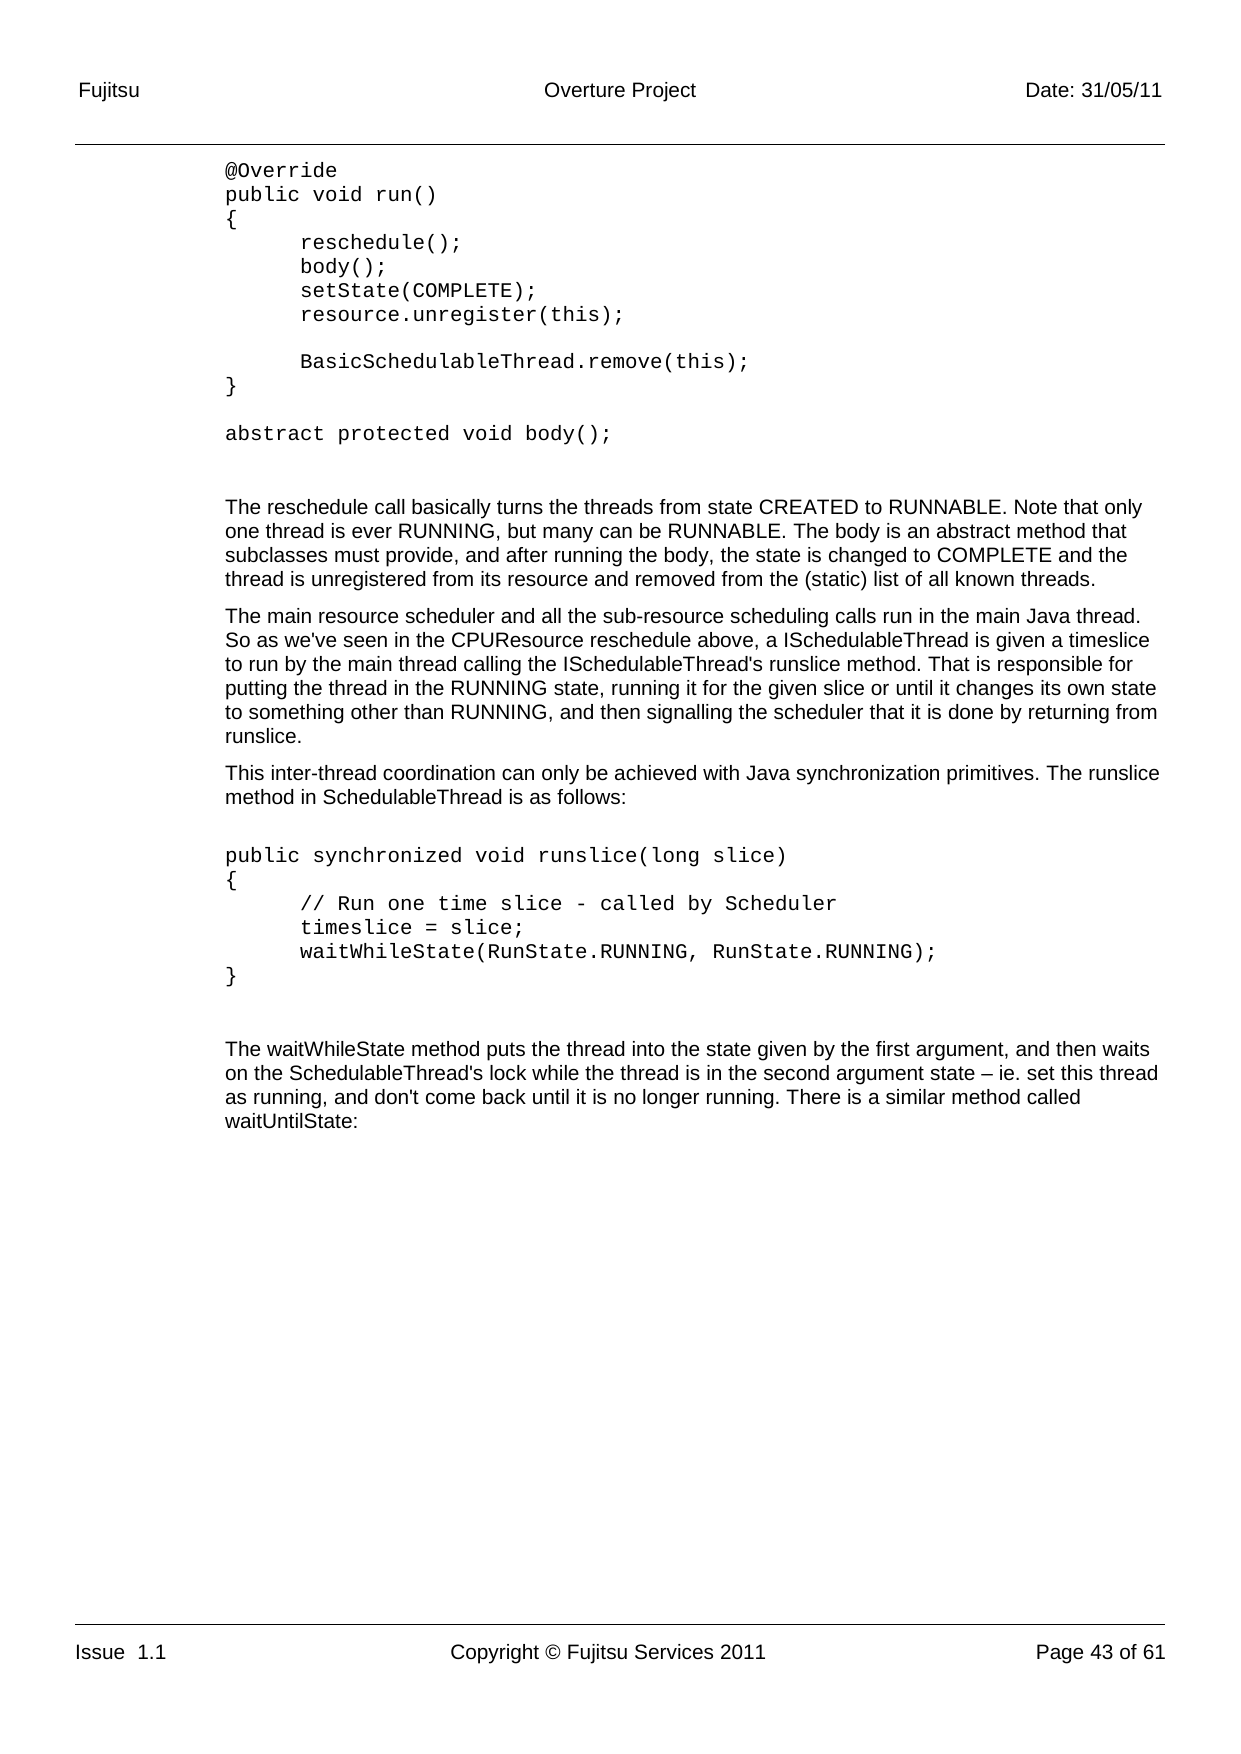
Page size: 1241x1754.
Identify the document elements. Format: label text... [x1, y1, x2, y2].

text } [225, 375, 1165, 399]
text waitWhileState(RunState.RUNNING, RunState.RUNNING); [225, 941, 1165, 965]
text The reschedule call basically turns the threads from state CREATED to RUNNABLE. Note that only one thread is ever RUNNING, but many can be RUNNABLE. The body is an abstract method that subclasses must provide, and after running the body, the state is changed to COMPLETE and the thread is unregistered from its resource and removed from the (static) list of all known threads. [225, 495, 1165, 591]
text The waitWhileState method puts the thread into the state given by the first argument, and then waits on the SchedulableThread's lock while the thread is in the second argument state – ie. set this thread as running, and don't come back until it is no longer running. There is a similar method called waitUntilState: [225, 1037, 1165, 1133]
text body(); [225, 256, 1165, 279]
text The main resource scheduler and all the sub-resource scheduling calls run in the main Java thread. So as we've seen in the CPUResource reschedule above, a ISchedulableThread is given a timeslice to run by the main thread calling the ISchedulableThread's runslice method. That is responsible for putting the thread in the RUNNING state, running it for the given slice or until it changes its own state to something other than RUNNING, and then signalling the scheduler that it is done by returning from runslice. [225, 604, 1165, 748]
text { [225, 208, 1165, 232]
text reschedule(); [225, 232, 1165, 256]
text setState(COMPLETE); [225, 279, 1165, 303]
text resource.unregister(this); [225, 303, 1165, 327]
text @Override [225, 160, 1165, 184]
text } [225, 965, 1165, 989]
text public void run() [225, 184, 1165, 208]
text timeslice = slice; [225, 917, 1165, 941]
text { [225, 869, 1165, 893]
text BasicSchedulableThread.remove(this); [225, 351, 1165, 375]
text This inter-thread coordination can only be achieved with Java synchronization primitives. The runslice method in SchedulableThread is as follows: [225, 761, 1165, 809]
text abstract protected void body(); [225, 423, 1165, 447]
text public synchronized void runslice(long slice) [225, 845, 1165, 869]
text // Run one time slice - called by Scheduler [225, 893, 1165, 917]
